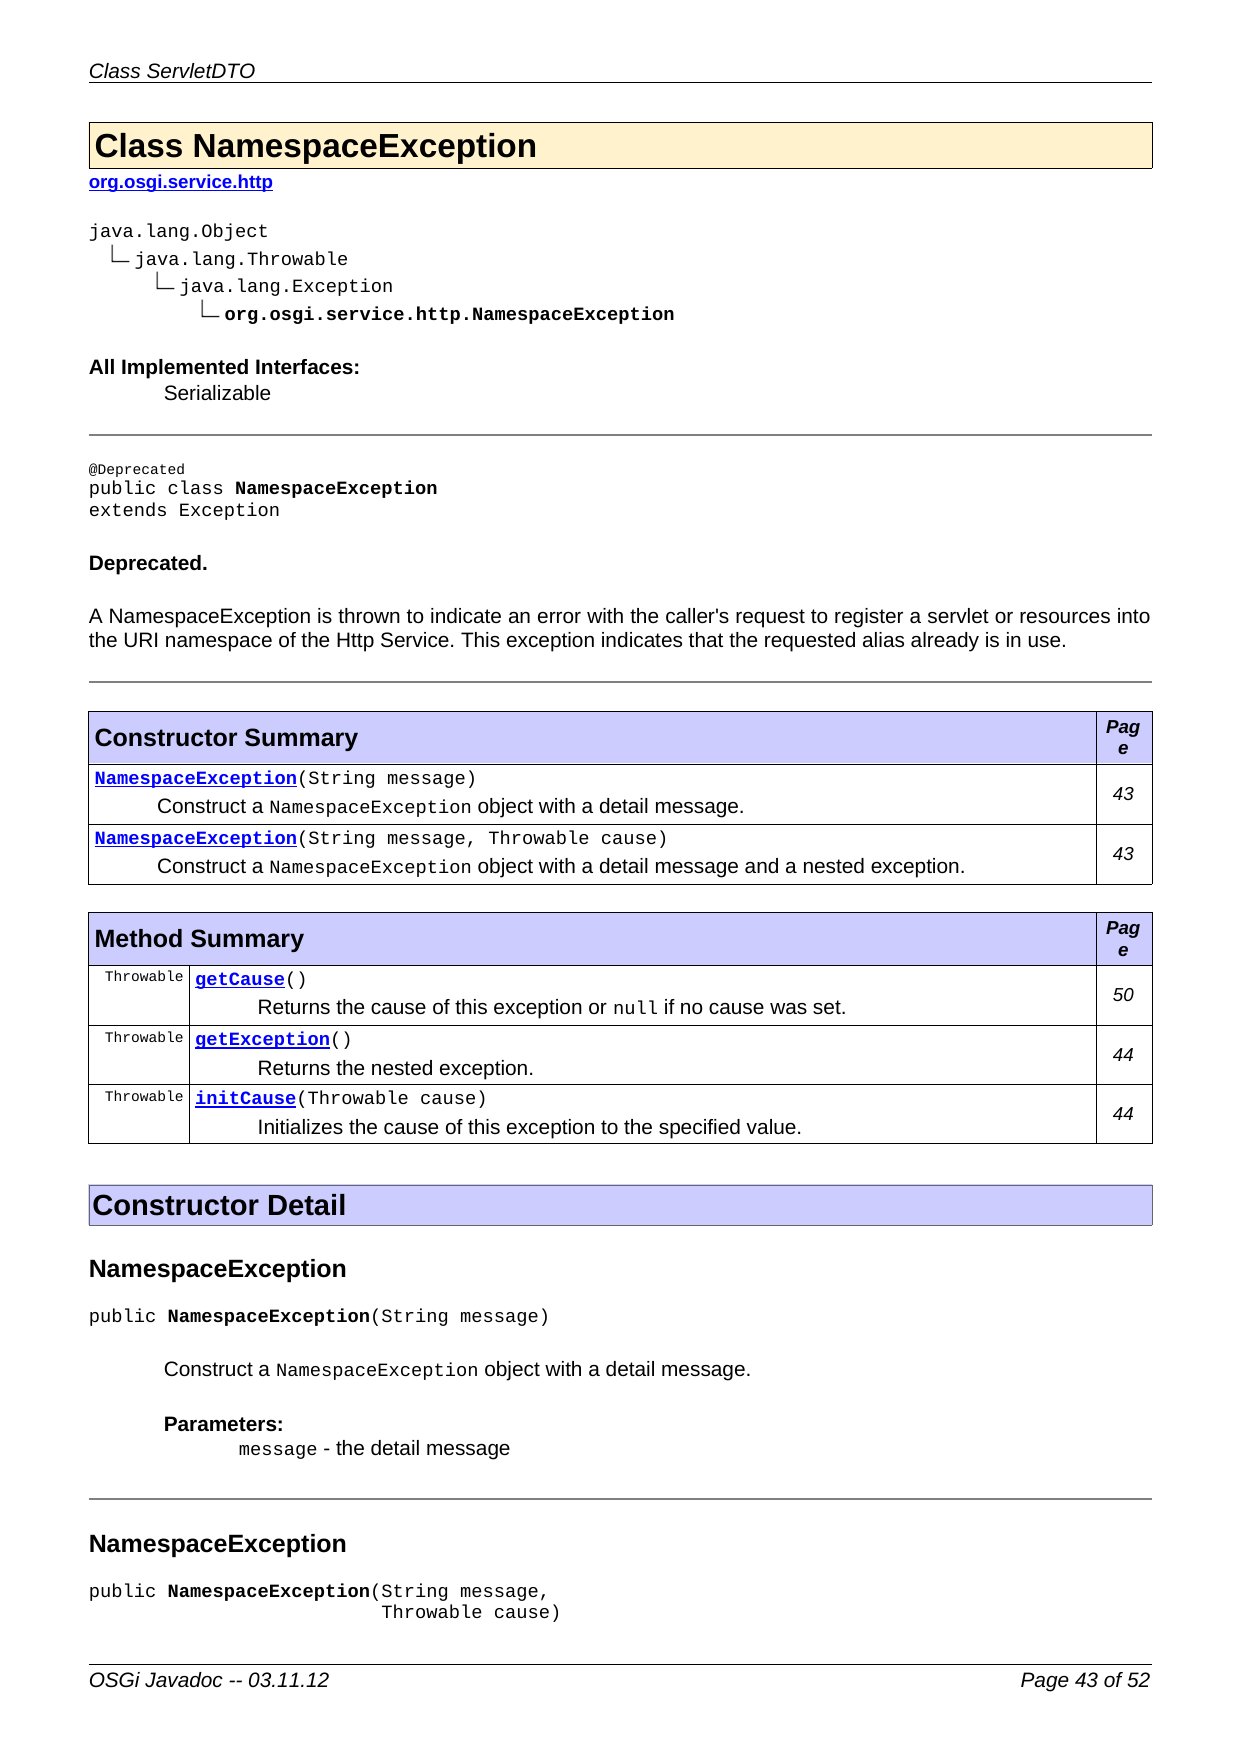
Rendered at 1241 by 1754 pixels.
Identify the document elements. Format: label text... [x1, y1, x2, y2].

table_cell [1097, 765, 1152, 824]
table_header Constructor Summary [89, 712, 1096, 763]
table_cell [1097, 1085, 1152, 1143]
subtitle Constructor Detail [90, 1186, 1152, 1225]
table_cell NamespaceException(String message) Construct a NamespaceException object with a detail message. [89, 765, 1096, 824]
table_cell [1097, 1026, 1152, 1084]
subtitle Class NamespaceException [90, 123, 1152, 168]
table_cell NamespaceException(String message, Throwable cause) Construct a NamespaceException object with a detail message and a nested exception. [89, 825, 1096, 884]
table_cell Throwable [89, 1085, 189, 1143]
text extends Exception [88, 500, 1152, 522]
text java.lang.Object [88, 222, 1152, 243]
subtitle All Implemented Interfaces: [88, 355, 1152, 379]
text Construct a NamespaceException object with a detail message. [163, 1357, 1152, 1382]
text public NamespaceException(String message) [88, 1307, 1152, 1328]
table_header Page [1097, 712, 1152, 763]
text java.lang.Throwable [88, 243, 1152, 271]
table_cell [1097, 825, 1152, 884]
table_cell getException() Returns the nested exception. [190, 1026, 1096, 1084]
subtitle NamespaceException [88, 1254, 1152, 1282]
text A NamespaceException is thrown to indicate an error with the caller's request to register a servlet or resources into the URI namespace of the Http Service. This exception indicates that the requested alias already is in use. [88, 604, 1152, 652]
table_cell Throwable [89, 966, 189, 1025]
table_cell [1097, 966, 1152, 1025]
text @Deprecated public class NamespaceException [88, 463, 1152, 500]
table_header Method Summary [89, 913, 1096, 965]
text message - the detail message [238, 1435, 1152, 1461]
table_cell Throwable [89, 1026, 189, 1084]
text Parameters: [163, 1411, 1152, 1435]
subtitle NamespaceException [88, 1529, 1152, 1558]
text public NamespaceException(String message, Throwable cause) [88, 1582, 1152, 1624]
picture [156, 270, 180, 293]
text Deprecated. [88, 551, 1152, 575]
text org.osgi.service.http [88, 171, 1152, 193]
text Serializable [163, 381, 1152, 405]
table_cell getCause() Returns the cause of this exception or null if no cause was set. [190, 966, 1096, 1025]
picture [201, 298, 225, 321]
text org.osgi.service.http.NamespaceException [88, 298, 1152, 326]
picture [111, 243, 135, 266]
table_header Page [1097, 913, 1152, 965]
table_cell initCause(Throwable cause) Initializes the cause of this exception to the specified value. [190, 1085, 1096, 1143]
text java.lang.Exception [88, 271, 1152, 298]
